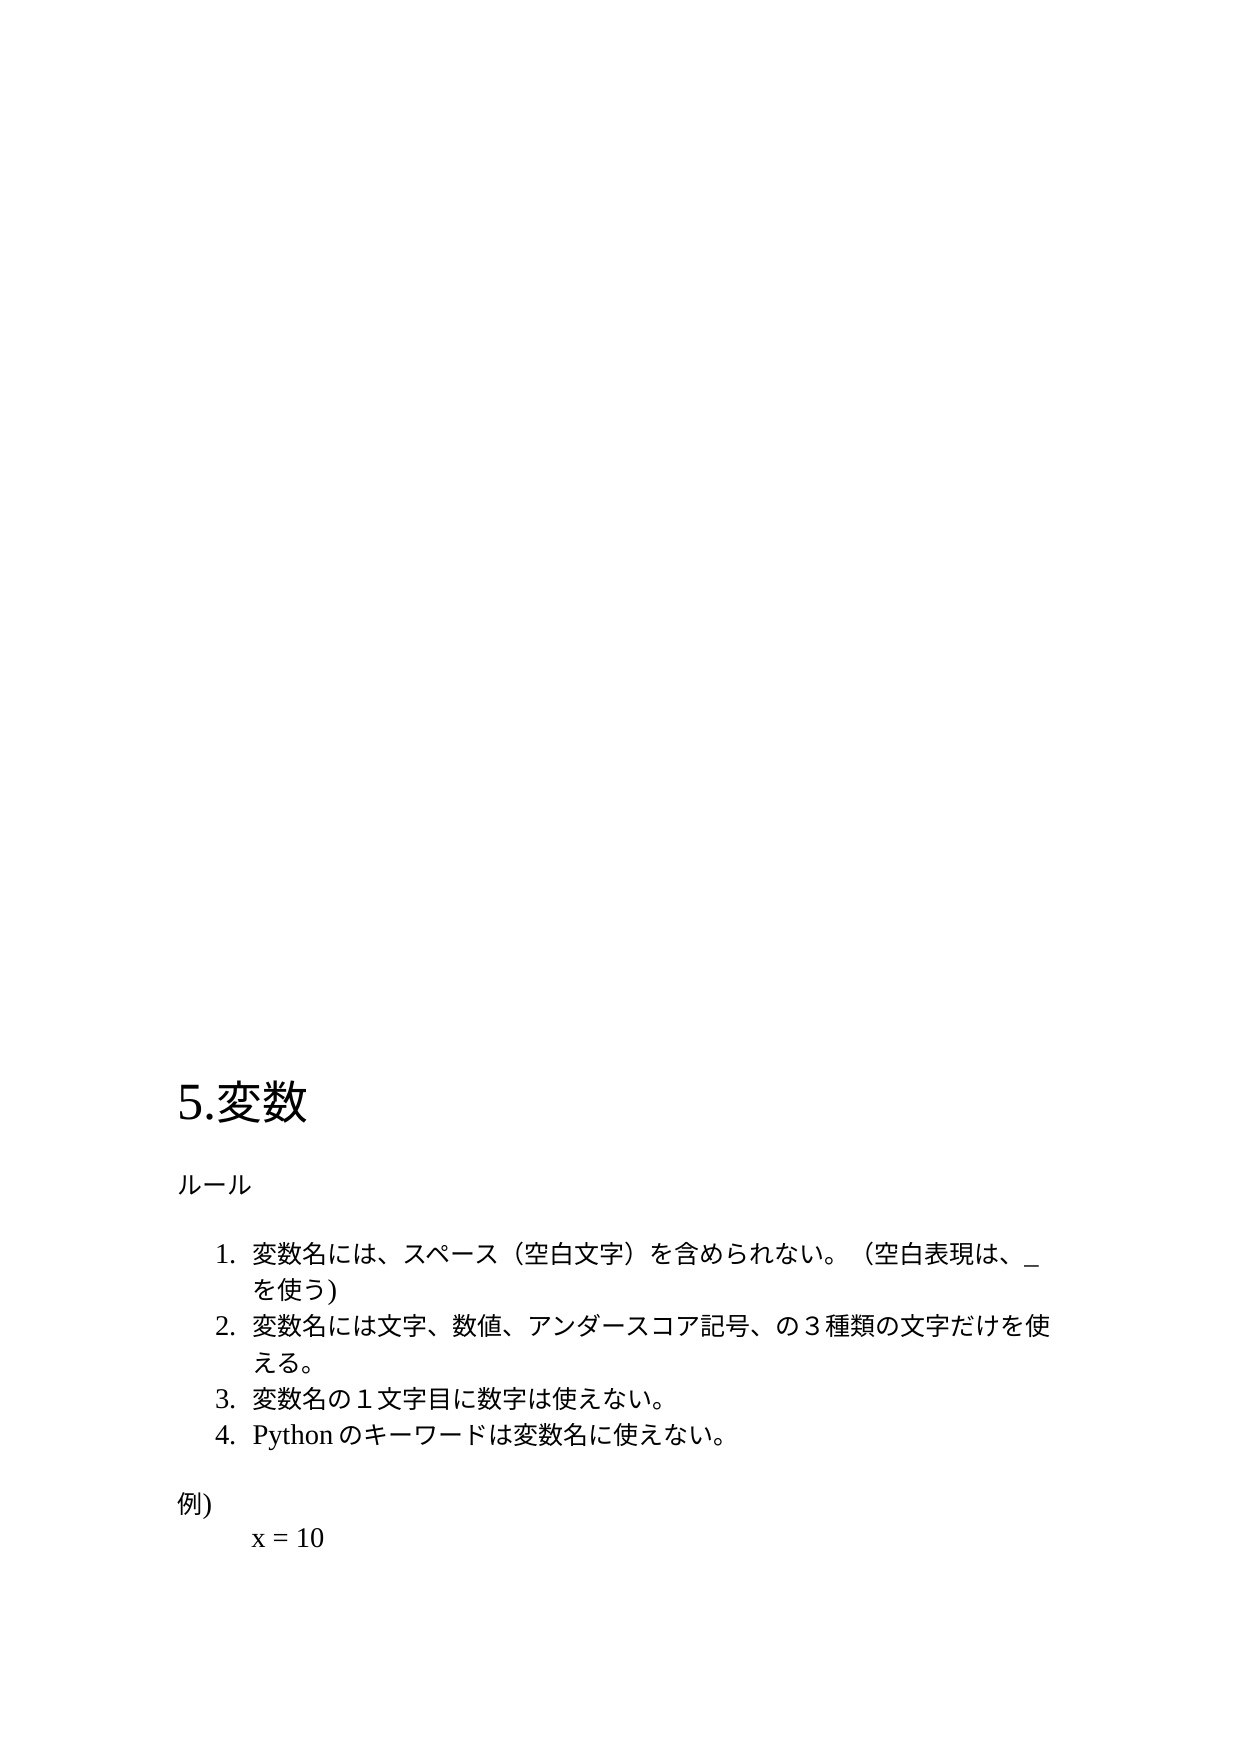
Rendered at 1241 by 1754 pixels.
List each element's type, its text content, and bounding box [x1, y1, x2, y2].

list Pythonのキーワードは変数名に使えない。 [215, 1416, 1063, 1452]
text 5.変数 [177, 1066, 1063, 1132]
list 変数名の１文字目に数字は使えない。 [215, 1379, 1063, 1416]
text 例) [177, 1485, 1063, 1521]
text ルール [177, 1165, 1063, 1201]
list 変数名には文字、数値、アンダースコア記号、の３種類の文字だけを使える。 [215, 1307, 1063, 1379]
text x = 10 [177, 1521, 1063, 1554]
list 変数名には、スペース（空白文字）を含められない。（空白表現は、_を使う) [215, 1234, 1063, 1307]
